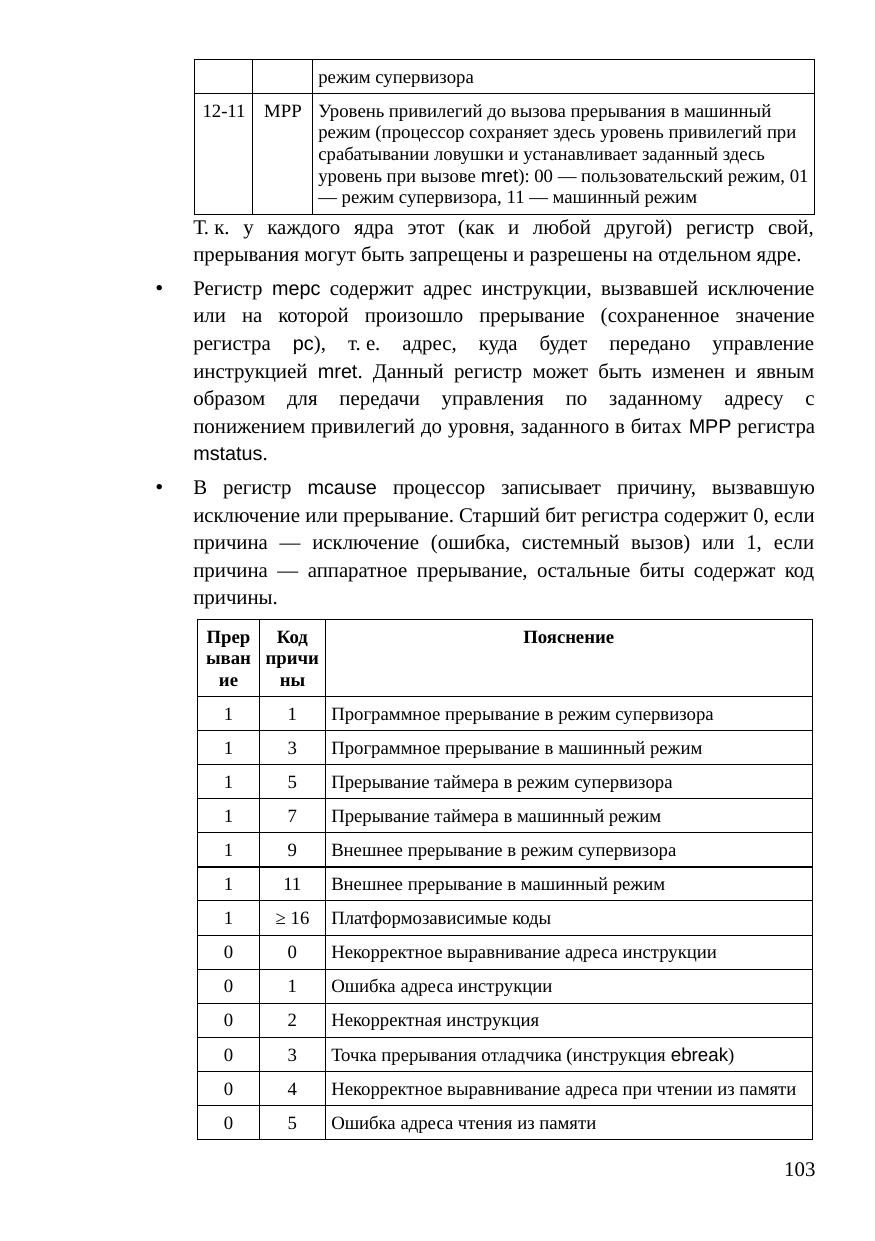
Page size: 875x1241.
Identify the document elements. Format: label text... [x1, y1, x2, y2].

table_cell Уровень привилегий до вызова прерывания в машинный режим (процессор сохраняет здесь уровень привилегий при срабатывании ловушки и устанавливает заданный здесь уровень при вызове mret): 00 — пользовательский режим, 01 — режим супервизора, 11 — машинный режим [313, 94, 814, 213]
table_cell ≥ 16 [260, 901, 325, 934]
table_cell Некорректное выравнивание адреса инструкции [326, 936, 812, 968]
list Т. к. у каждого ядра этот (как и любой другой) регистр свой, прерывания могут быть запрещены и разрешены на отдельном ядре. [156, 214, 815, 266]
table_cell Программное прерывание в машинный режим [326, 731, 812, 764]
table_header Прерывание [198, 620, 259, 696]
table_cell 1 [198, 731, 259, 764]
table_cell 9 [260, 833, 325, 866]
table_cell 0 [260, 936, 325, 968]
table_cell режим супервизора [313, 60, 814, 93]
table_cell 1 [260, 697, 325, 730]
table_cell 1 [198, 765, 259, 798]
table_cell 1 [260, 970, 325, 1003]
table_cell Некорректное выравнивание адреса при чтении из памяти [326, 1072, 812, 1105]
table_header Пояснение [326, 620, 812, 696]
table_cell 1 [198, 901, 259, 934]
table_cell Прерывание таймера в режим супервизора [326, 765, 812, 798]
table_header Код причины [260, 620, 325, 696]
table_cell 5 [260, 1106, 325, 1139]
table_cell Программное прерывание в режим супервизора [326, 697, 812, 730]
table_cell 0 [198, 1004, 259, 1037]
table_cell 5 [260, 765, 325, 798]
table_cell 1 [198, 799, 259, 832]
list В регистр mcause процессор записывает причину, вызвавшую исключение или прерывание. Старший бит регистра содержит 0, если причина — исключение (ошибка, системный вызов) или 1, если причина — аппаратное прерывание, остальные биты содержат код причины. [156, 475, 815, 609]
table_cell 12-11 [195, 94, 252, 213]
table_cell Внешнее прерывание в машинный режим [326, 868, 812, 900]
table_cell 0 [198, 1072, 259, 1105]
table_cell Ошибка адреса чтения из памяти [326, 1106, 812, 1139]
table_cell 4 [260, 1072, 325, 1105]
table_cell 3 [260, 1038, 325, 1071]
table_cell Точка прерывания отладчика (инструкция ebreak) [326, 1038, 812, 1071]
table_cell Некорректная инструкция [326, 1004, 812, 1037]
list Регистр mepc содержит адрес инструкции, вызвавшей исключение или на которой произошло прерывание (сохраненное значение регистра pc), т. е. адрес, куда будет передано управление инструкцией mret. Данный регистр может быть изменен и явным образом для передачи управления по заданному адресу с понижением привилегий до уровня, заданного в битах MPP регистра mstatus. [156, 276, 815, 465]
table_cell 2 [260, 1004, 325, 1037]
table_cell 0 [198, 936, 259, 968]
table_cell 7 [260, 799, 325, 832]
table_cell [253, 60, 312, 93]
table_cell 0 [198, 1038, 259, 1071]
table_cell 1 [198, 868, 259, 900]
table_cell MPP [253, 94, 312, 213]
table_cell 0 [198, 970, 259, 1003]
table_cell 3 [260, 731, 325, 764]
table_cell [195, 60, 252, 93]
table_cell 11 [260, 868, 325, 900]
table_cell Внешнее прерывание в режим супервизора [326, 833, 812, 866]
table_cell Ошибка адреса инструкции [326, 970, 812, 1003]
table_cell 1 [198, 833, 259, 866]
table_cell Прерывание таймера в машинный режим [326, 799, 812, 832]
table_cell 1 [198, 697, 259, 730]
table_cell 0 [198, 1106, 259, 1139]
table_cell Платформозависимые коды [326, 901, 812, 934]
